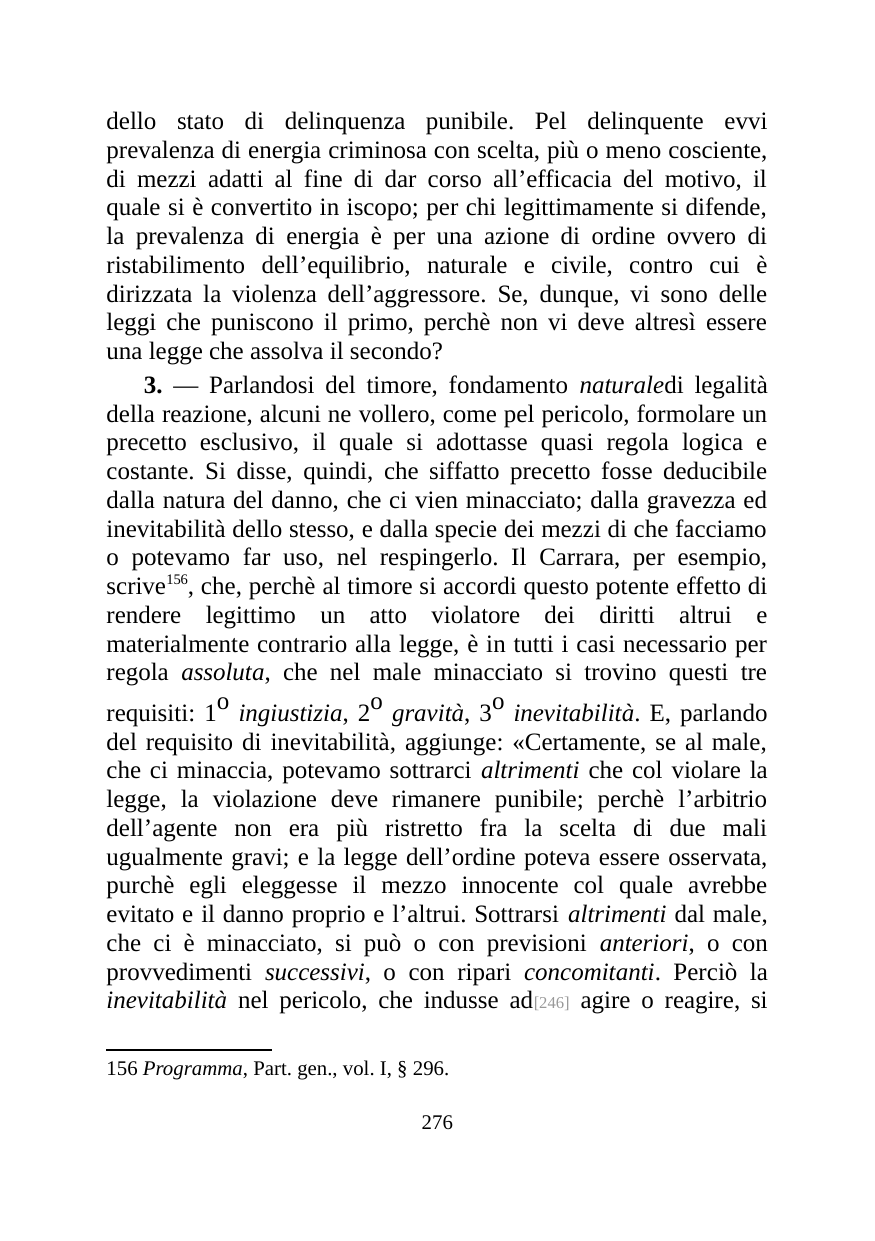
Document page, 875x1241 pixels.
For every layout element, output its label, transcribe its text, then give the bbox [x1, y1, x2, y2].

text 3. ― Parlandosi del timore, fondamento naturaledi legalità della reazione, alcuni ne vollero, come pel pericolo, formolare un precetto esclusivo, il quale si adottasse quasi regola logica e costante. Si disse, quindi, che siffatto precetto fosse deducibile dalla natura del danno, che ci vien minacciato; dalla gravezza ed inevitabilità dello stesso, e dalla specie dei mezzi di che facciamo o potevamo far uso, nel respingerlo. Il Carrara, per esempio, scrive, che, perchè al timore si accordi questo potente effetto di rendere legittimo un atto violatore dei diritti altrui e materialmente contrario alla legge, è in tutti i casi necessario per regola assoluta, che nel male minacciato si trovino questi tre requisiti: 1o ingiustizia, 2o gravità, 3o inevitabilità. E, parlando del requisito di inevitabilità, aggiunge: «Certamente, se al male, che ci minaccia, potevamo sottrarci altrimenti che col violare la legge, la violazione deve rimanere punibile; perchè l’arbitrio dell’agente non era più ristretto fra la scelta di due mali ugualmente gravi; e la legge dell’ordine poteva essere osservata, purchè egli eleggesse il mezzo innocente col quale avrebbe evitato e il danno proprio e l’altrui. Sottrarsi altrimenti dal male, che ci è minacciato, si può o con previsioni anteriori, o con provvedimenti successivi, o con ripari concomitanti. Perciò la inevitabilità nel pericolo, che indusse ad[246] agire o reagire, si [106, 370, 768, 1014]
text dello stato di delinquenza punibile. Pel delinquente evvi prevalenza di energia criminosa con scelta, più o meno cosciente, di mezzi adatti al fine di dar corso all’efficacia del motivo, il quale si è convertito in iscopo; per chi legittimamente si difende, la prevalenza di energia è per una azione di ordine ovvero di ristabilimento dell’equilibrio, naturale e civile, contro cui è dirizzata la violenza dell’aggressore. Se, dunque, vi sono delle leggi che puniscono il primo, perchè non vi deve altresì essere una legge che assolva il secondo? [106, 106, 768, 365]
text Programma, Part. gen., vol. I, § 296. [106, 1056, 768, 1080]
